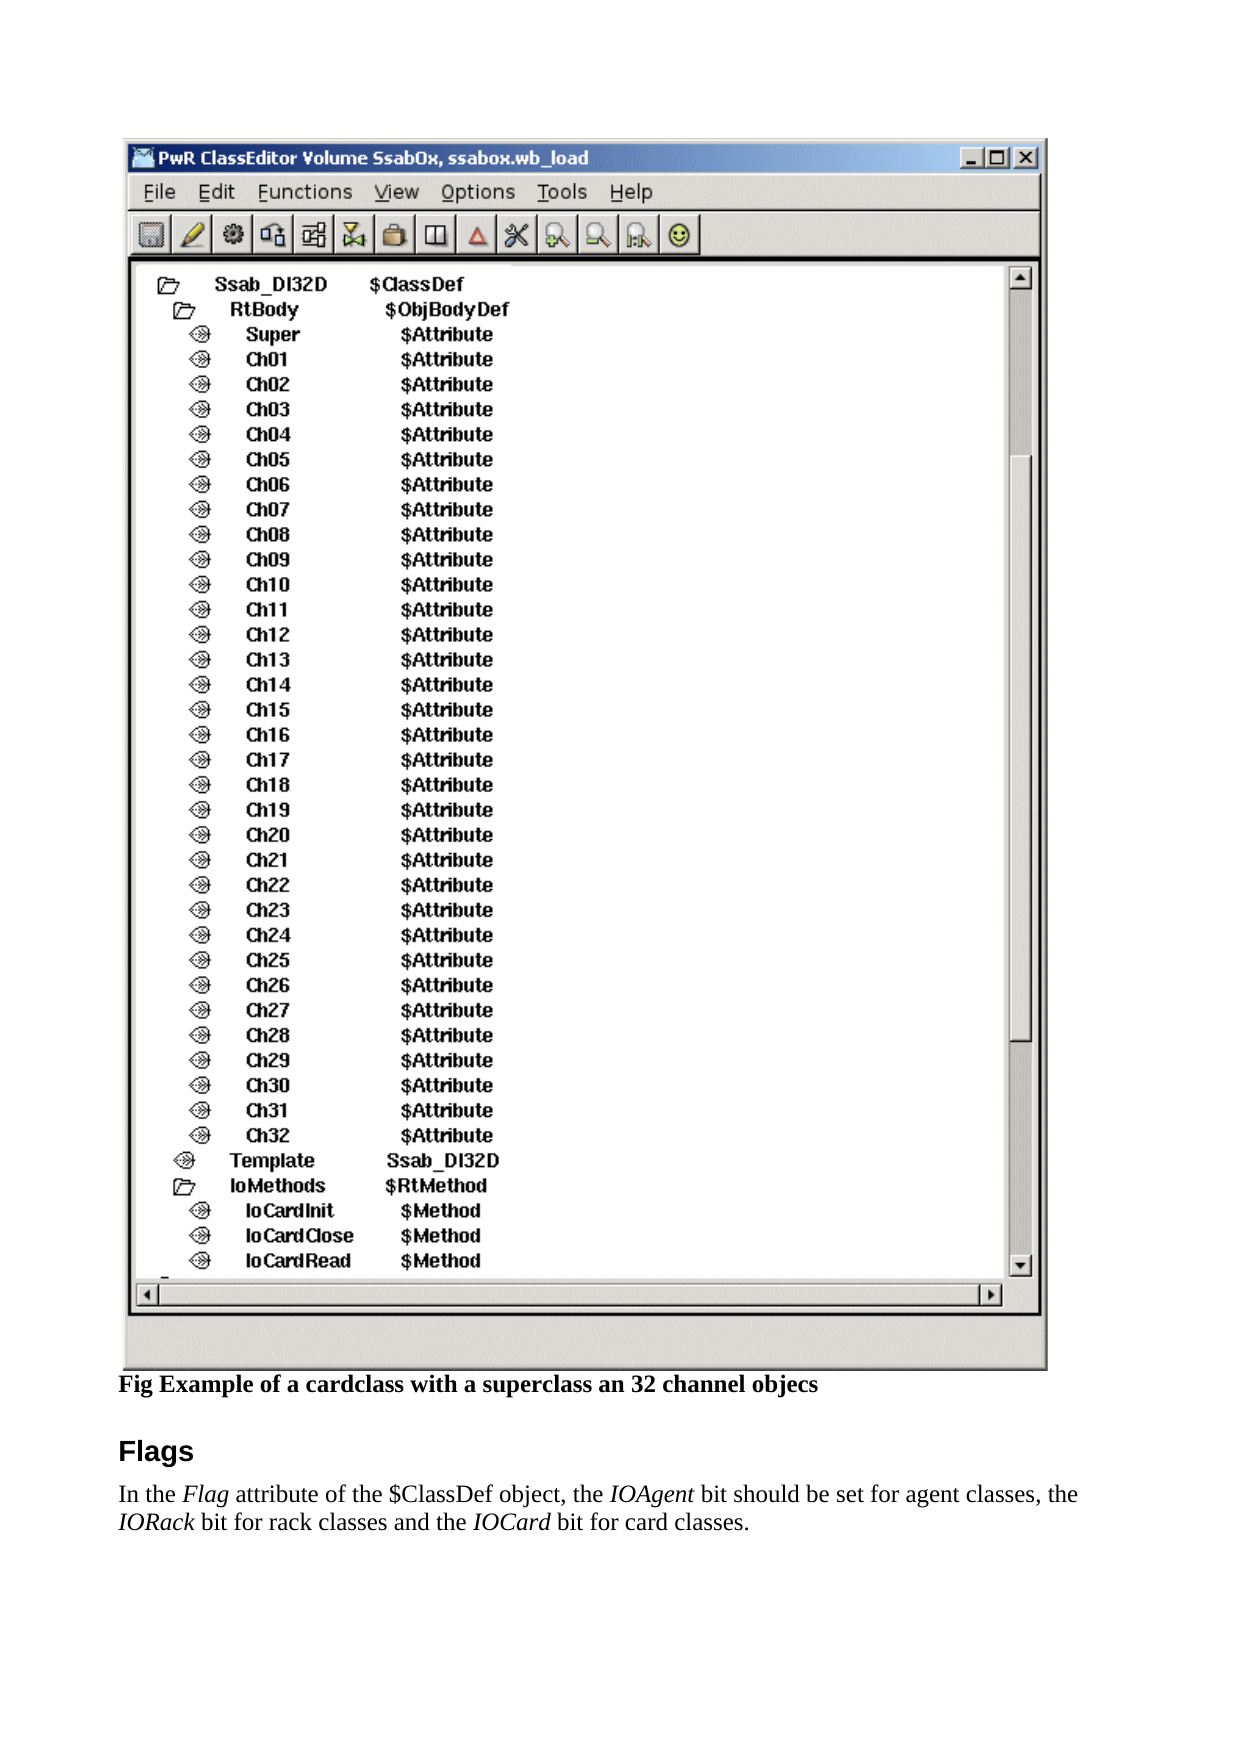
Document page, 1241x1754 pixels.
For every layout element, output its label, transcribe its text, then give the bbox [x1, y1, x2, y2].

text Fig Example of a cardclass with a superclass an 32 channel objecs [118, 118, 1122, 1398]
text In the Flag attribute of the $ClassDef object, the IOAgent bit should be set for agent classes, the IORack bit for rack classes and the IOCard bit for card classes. [118, 1480, 1122, 1536]
subtitle Flags [118, 1435, 1122, 1468]
picture [122, 138, 1048, 1371]
